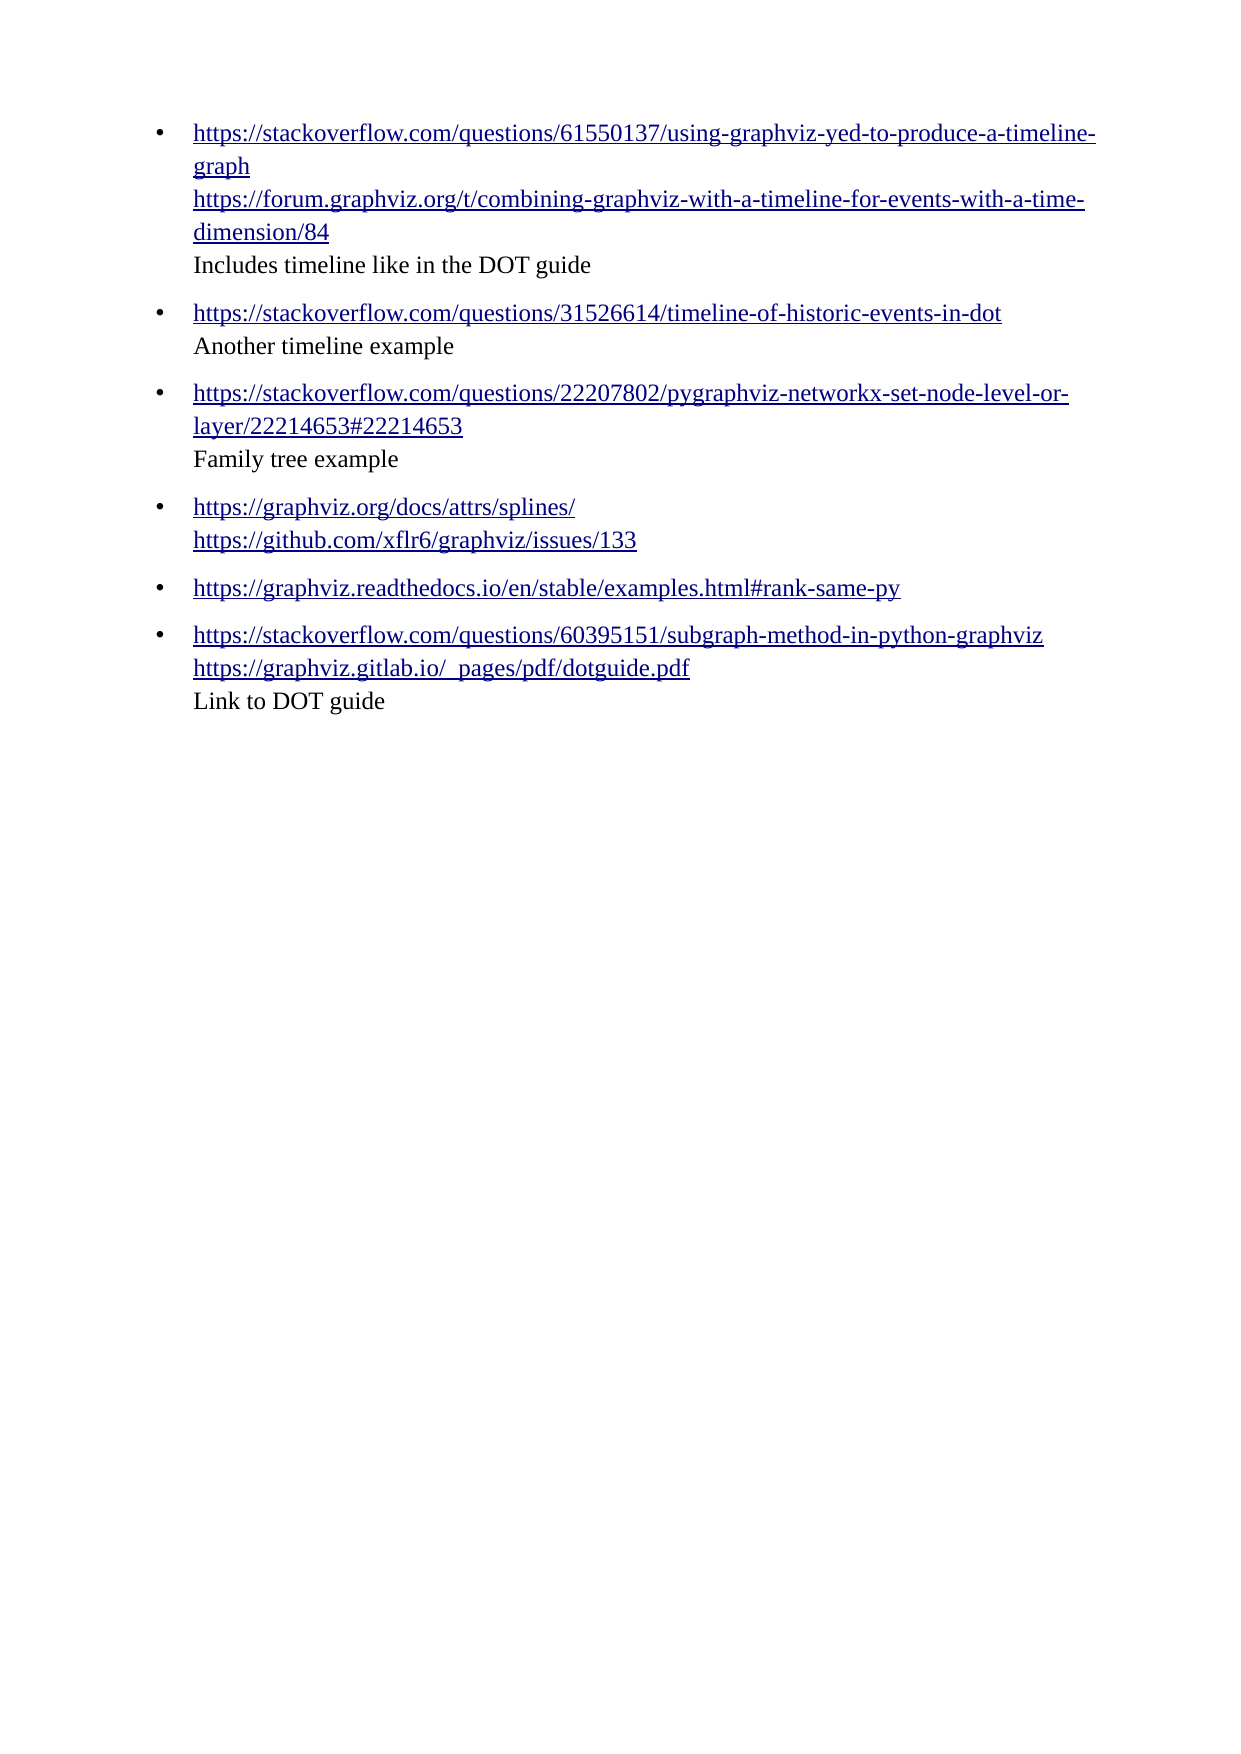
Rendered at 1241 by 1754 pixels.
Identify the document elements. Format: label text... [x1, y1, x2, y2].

list https://stackoverflow.com/questions/60395151/subgraph-method-in-python-graphviz https://graphviz.gitlab.io/_pages/pdf/dotguide.pdf Link to DOT guide [156, 620, 1122, 715]
list https://graphviz.org/docs/attrs/splines/ https://github.com/xflr6/graphviz/issues/133 [156, 492, 1122, 554]
list https://stackoverflow.com/questions/61550137/using-graphviz-yed-to-produce-a-timeline-graph https://forum.graphviz.org/t/combining-graphviz-with-a-timeline-for-events-with-a-time-dimension/84 Includes timeline like in the DOT guide [156, 118, 1122, 279]
list https://stackoverflow.com/questions/22207802/pygraphviz-networkx-set-node-level-or-layer/22214653#22214653 Family tree example [156, 378, 1122, 473]
list https://stackoverflow.com/questions/31526614/timeline-of-historic-events-in-dot Another timeline example [156, 298, 1122, 359]
list https://graphviz.readthedocs.io/en/stable/examples.html#rank-same-py [156, 573, 1122, 601]
